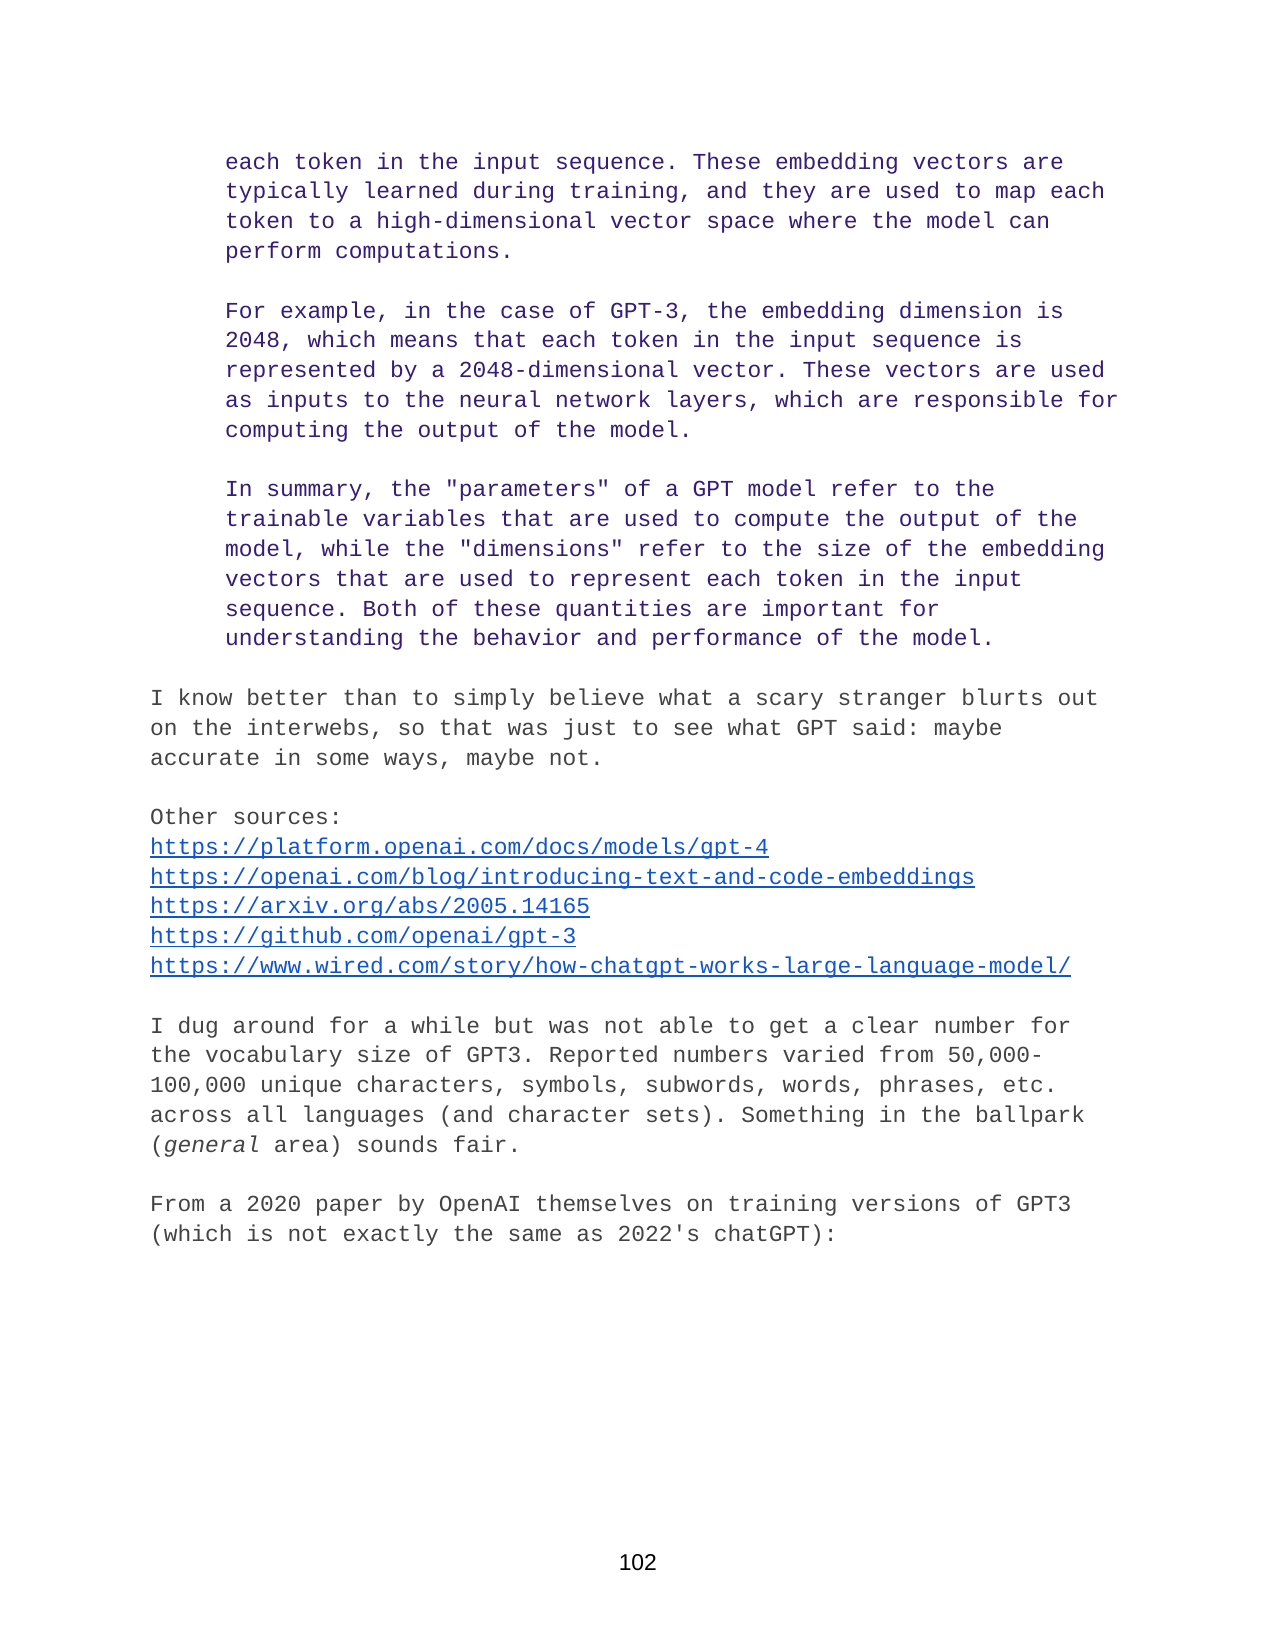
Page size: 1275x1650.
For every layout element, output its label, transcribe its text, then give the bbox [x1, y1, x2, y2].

text https://arxiv.org/abs/2005.14165 [150, 895, 1125, 921]
text For example, in the case of GPT-3, the embedding dimension is 2048, which means that each token in the input sequence is represented by a 2048-dimensional vector. These vectors are used as inputs to the neural network layers, which are responsible for computing the output of the model. [225, 299, 1125, 444]
text https://www.wired.com/story/how-chatgpt-works-large-language-model/ [150, 954, 1125, 980]
text From a 2020 paper by OpenAI themselves on training versions of GPT3 (which is not exactly the same as 2022's chatGPT): [150, 1193, 1125, 1248]
text https://platform.openai.com/docs/models/gpt-4 [150, 835, 1125, 861]
text https://github.com/openai/gpt-3 [150, 924, 1125, 951]
text each token in the input sequence. These embedding vectors are typically learned during training, and they are used to map each token to a high-dimensional vector space where the model can perform computations. [225, 150, 1125, 265]
text Other sources: [150, 805, 1125, 831]
text I know better than to simply believe what a scary stranger blurts out on the interwebs, so that was just to see what GPT said: maybe accurate in some ways, maybe not. [150, 686, 1125, 772]
text https://openai.com/blog/introducing-text-and-code-embeddings [150, 865, 1125, 891]
text I dug around for a while but was not able to get a clear number for the vocabulary size of GPT3. Reported numbers varied from 50,000-100,000 unique characters, symbols, subwords, words, phrases, etc. across all languages (and character sets). Something in the ballpark (general area) sounds fair. [150, 1014, 1125, 1159]
text In summary, the "parameters" of a GPT model refer to the trainable variables that are used to compute the output of the model, while the "dimensions" refer to the size of the embedding vectors that are used to represent each token in the input sequence. Both of these quantities are important for understanding the behavior and performance of the model. [225, 478, 1125, 653]
